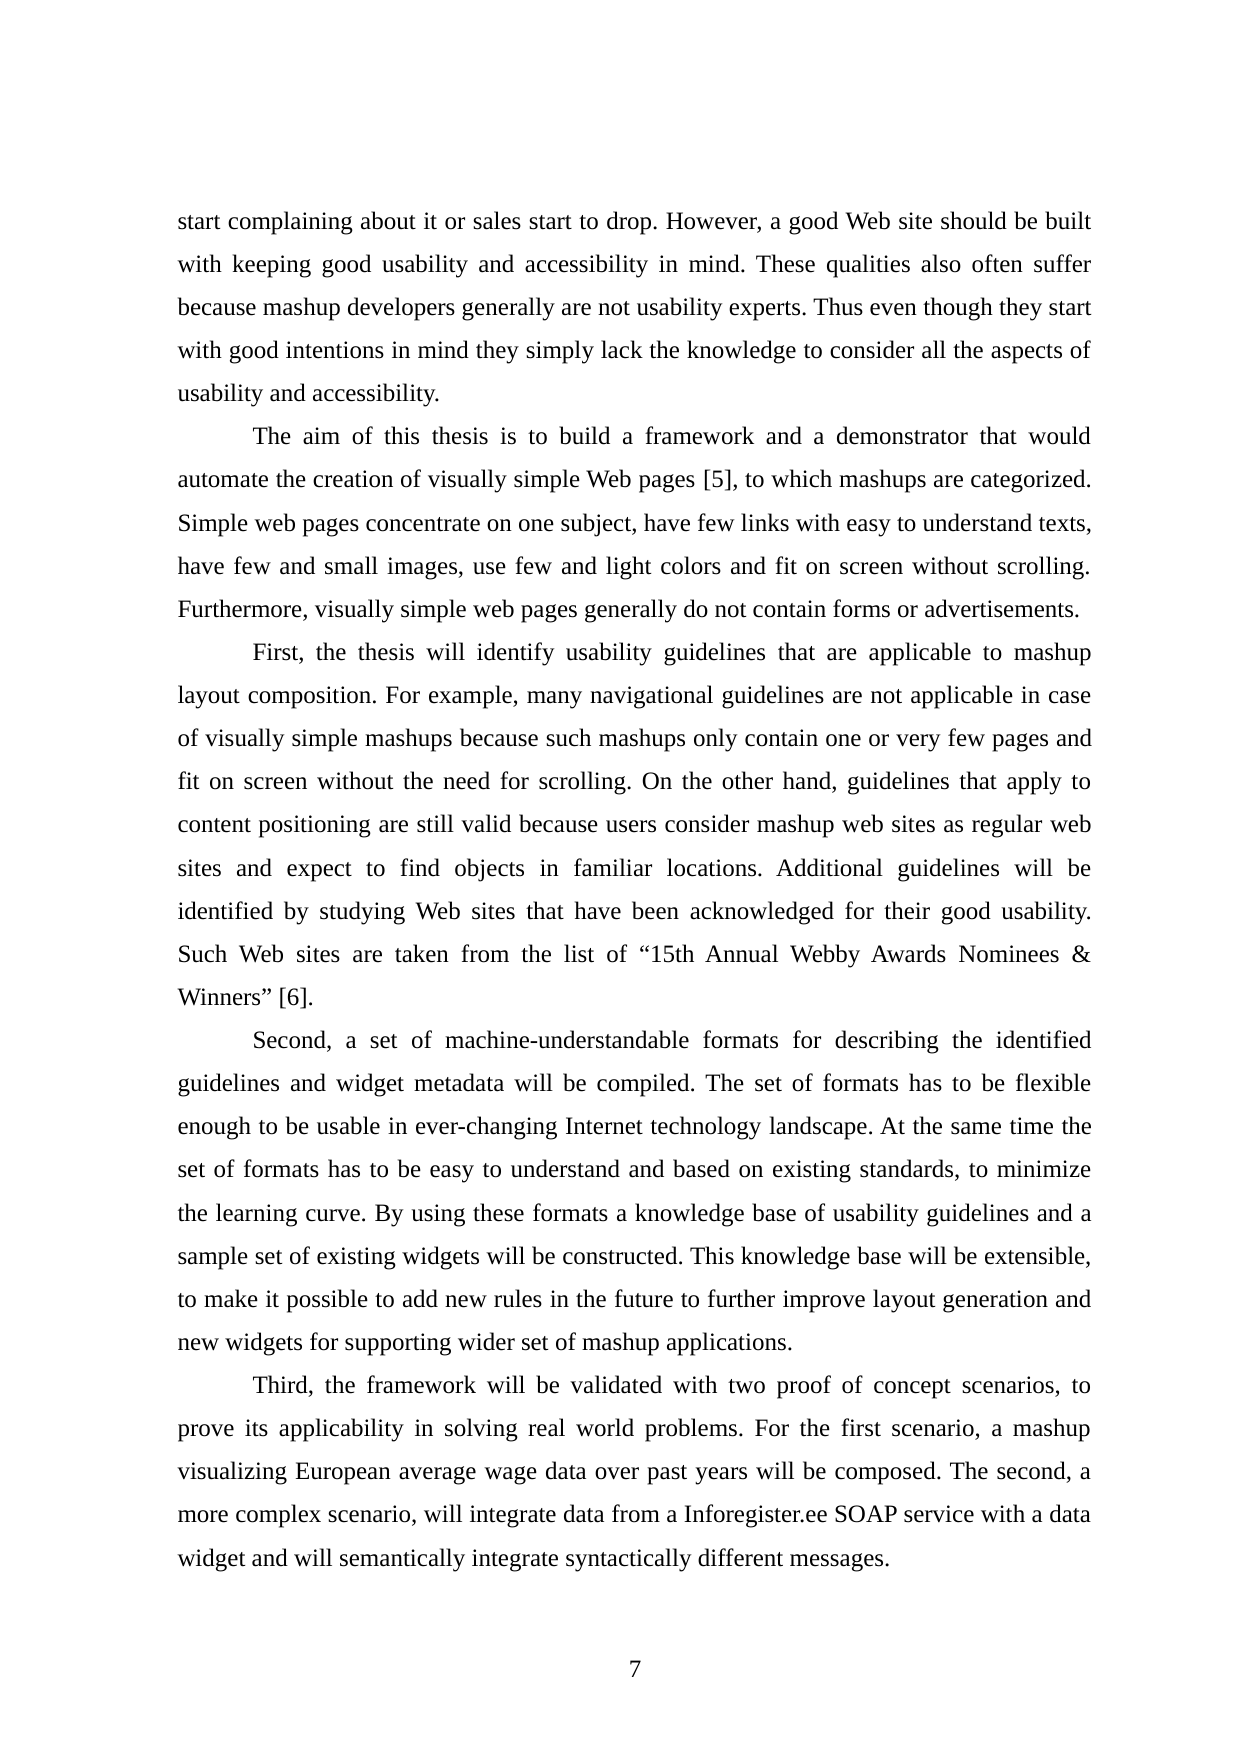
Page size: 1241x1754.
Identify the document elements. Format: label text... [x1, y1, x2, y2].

text Third, the framework will be validated with two proof of concept scenarios, to prove its applicability in solving real world problems. For the first scenario, a mashup visualizing European average wage data over past years will be composed. The second, a more complex scenario, will integrate data from a Inforegister.ee SOAP service with a data widget and will semantically integrate syntactically different messages. [177, 1370, 1093, 1571]
text start complaining about it or sales start to drop. However, a good Web site should be built with keeping good usability and accessibility in mind. These qualities also often suffer because mashup developers generally are not usability experts. Thus even though they start with good intentions in mind they simply lack the knowledge to consider all the aspects of usability and accessibility. [177, 206, 1093, 407]
text The aim of this thesis is to build a framework and a demonstrator that would automate the creation of visually simple Web pages [5], to which mashups are categorized. Simple web pages concentrate on one subject, have few links with easy to understand texts, have few and small images, use few and light colors and fit on screen without scrolling. Furthermore, visually simple web pages generally do not contain forms or advertisements. [177, 421, 1093, 623]
text Second, a set of machine-understandable formats for describing the identified guidelines and widget metadata will be compiled. The set of formats has to be flexible enough to be usable in ever-changing Internet technology landscape. At the same time the set of formats has to be easy to understand and based on existing standards, to minimize the learning curve. By using these formats a knowledge base of usability guidelines and a sample set of existing widgets will be constructed. This knowledge base will be extensible, to make it possible to add new rules in the future to further improve layout generation and new widgets for supporting wider set of mashup applications. [177, 1025, 1093, 1356]
text First, the thesis will identify usability guidelines that are applicable to mashup layout composition. For example, many navigational guidelines are not applicable in case of visually simple mashups because such mashups only contain one or very few pages and fit on screen without the need for scrolling. On the other hand, guidelines that apply to content positioning are still valid because users consider mashup web sites as regular web sites and expect to find objects in familiar locations. Additional guidelines will be identified by studying Web sites that have been acknowledged for their good usability. Such Web sites are taken from the list of “15th Annual Webby Awards Nominees & Winners” [6]. [177, 637, 1093, 1011]
